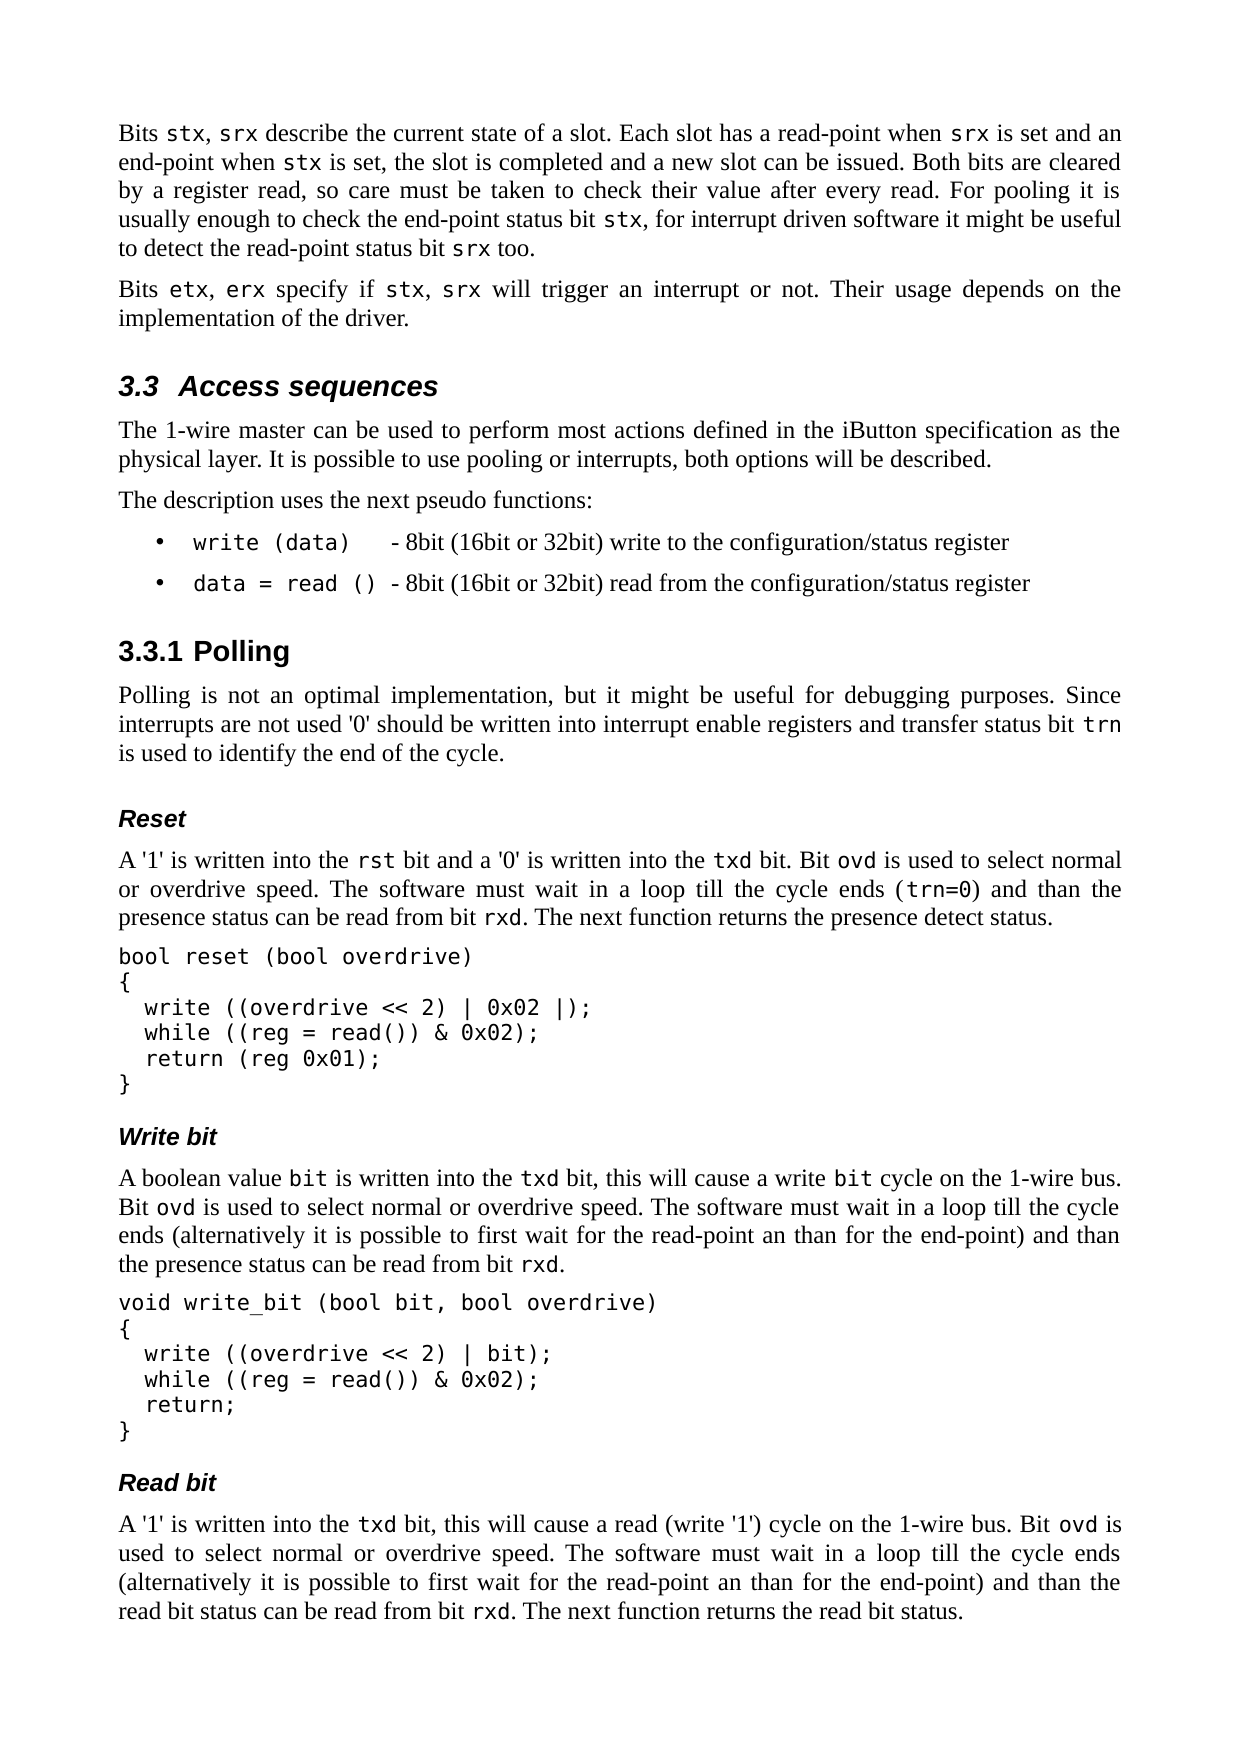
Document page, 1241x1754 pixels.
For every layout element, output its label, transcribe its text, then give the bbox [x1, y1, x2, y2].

text Bits stx, srx describe the current state of a slot. Each slot has a read-point when srx is set and an end-point when stx is set, the slot is completed and a new slot can be issued. Both bits are cleared by a register read, so care must be taken to check their value after every read. For pooling it is usually enough to check the end-point status bit stx, for interrupt driven software it might be useful to detect the read-point status bit srx too. [118, 118, 1122, 262]
text A '1' is written into the rst bit and a '0' is written into the txd bit. Bit ovd is used to select normal or overdrive speed. The software must wait in a loop till the cycle ends (trn=0) and than the presence status can be read from bit rxd. The next function returns the presence detect status. [118, 845, 1122, 931]
list write (data) - 8bit (16bit or 32bit) write to the configuration/status register [156, 527, 1122, 555]
text } [118, 1418, 1122, 1443]
text } [118, 1071, 1122, 1097]
text while ((reg = read()) & 0x02); [118, 1367, 1122, 1392]
list data = read () - 8bit (16bit or 32bit) read from the configuration/status register [156, 568, 1122, 597]
text void write_bit (bool bit, bool overdrive) [118, 1290, 1122, 1316]
text { [118, 1316, 1122, 1341]
text while ((reg = read()) & 0x02); [118, 1020, 1122, 1046]
text write ((overdrive << 2) | 0x02 |); [118, 995, 1122, 1020]
text write ((overdrive << 2) | bit); [118, 1341, 1122, 1367]
subtitle Polling [118, 634, 1122, 668]
text Polling is not an optimal implementation, but it might be useful for debugging purposes. Since interrupts are not used '0' should be written into interrupt enable registers and transfer status bit trn is used to identify the end of the cycle. [118, 680, 1122, 766]
text The description uses the next pseudo functions: [118, 485, 1122, 514]
subtitle Access sequences [118, 369, 1122, 403]
text Bits etx, erx specify if stx, srx will trigger an interrupt or not. Their usage depends on the implementation of the driver. [118, 274, 1122, 332]
text bool reset (bool overdrive) [118, 944, 1122, 969]
text A boolean value bit is written into the txd bit, this will cause a write bit cycle on the 1-wire bus. Bit ovd is used to select normal or overdrive speed. The software must wait in a loop till the cycle ends (alternatively it is possible to first wait for the read-point an than for the end-point) and than the presence status can be read from bit rxd. [118, 1163, 1122, 1278]
text The 1-wire master can be used to perform most actions defined in the iButton specification as the physical layer. It is possible to use pooling or interrupts, both options will be described. [118, 415, 1122, 473]
subtitle Reset [118, 804, 1122, 832]
text A '1' is written into the txd bit, this will cause a read (write '1') cycle on the 1-wire bus. Bit ovd is used to select normal or overdrive speed. The software must wait in a loop till the cycle ends (alternatively it is possible to first wait for the read-point an than for the end-point) and than the read bit status can be read from bit rxd. The next function returns the read bit status. [118, 1509, 1122, 1624]
subtitle Write bit [118, 1122, 1122, 1150]
text return; [118, 1392, 1122, 1418]
subtitle Read bit [118, 1468, 1122, 1497]
text return (reg 0x01); [118, 1046, 1122, 1071]
text { [118, 969, 1122, 995]
